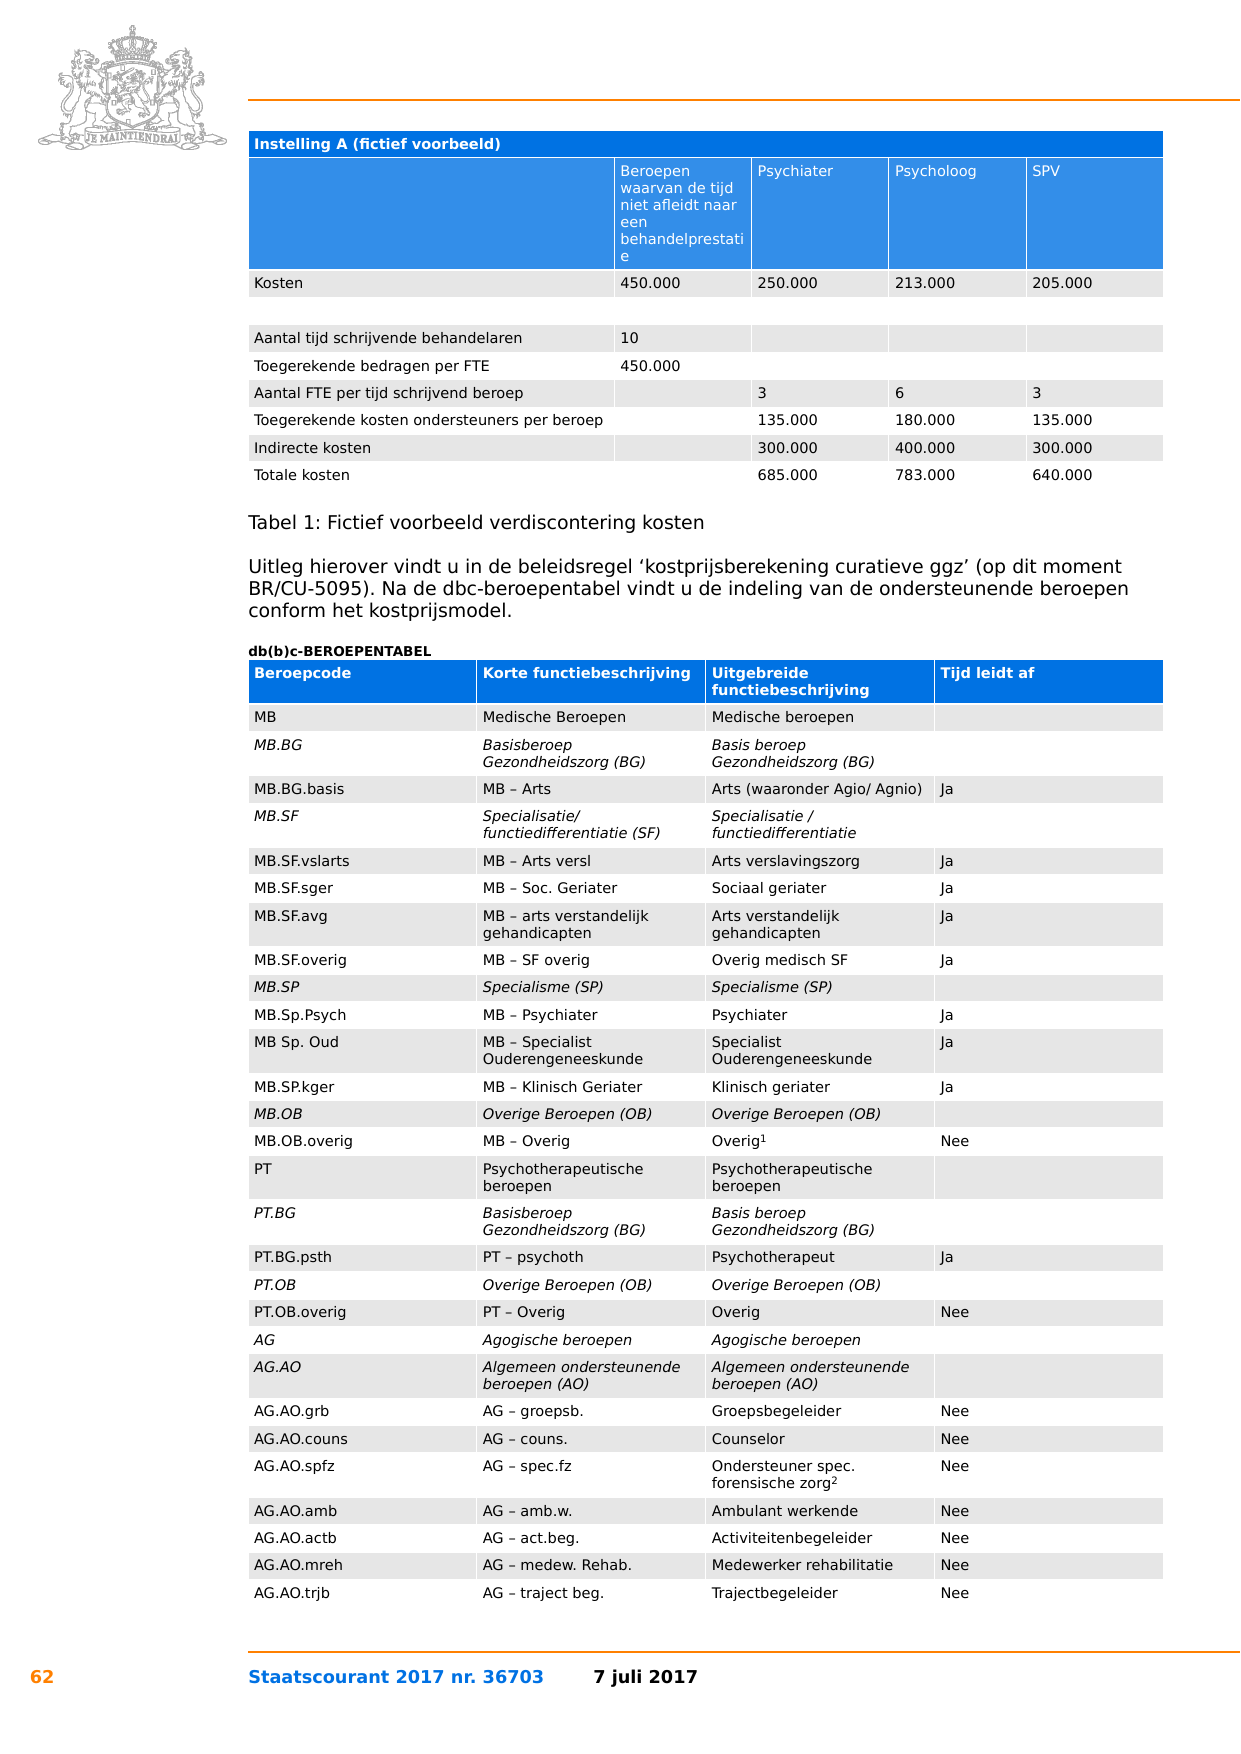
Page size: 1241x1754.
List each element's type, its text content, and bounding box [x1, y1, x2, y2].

table_cell Ja [935, 848, 1163, 874]
table_cell 135.000 [752, 408, 888, 434]
table_cell AG.AO.couns [249, 1426, 476, 1452]
table_cell 783.000 [889, 463, 1026, 489]
table_cell [249, 298, 614, 324]
table_cell MB.SF.overig [249, 947, 476, 973]
table_cell 640.000 [1027, 463, 1163, 489]
table_cell 10 [615, 325, 751, 352]
table_cell 300.000 [1027, 435, 1163, 461]
table_cell 180.000 [889, 408, 1026, 434]
table_cell AG.AO.grb [249, 1399, 476, 1425]
table_cell Toegerekende bedragen per FTE [249, 353, 614, 379]
table_cell Ja [935, 947, 1163, 973]
table_cell Algemeen ondersteunende beroepen (AO) [706, 1354, 934, 1398]
table_cell Nee [935, 1129, 1163, 1155]
table_cell Overige Beroepen (OB) [477, 1101, 705, 1127]
table_cell Ambulant werkende [706, 1498, 934, 1524]
table_cell [935, 1327, 1163, 1353]
table_cell MB [249, 705, 476, 731]
table_cell Psychiater [752, 158, 888, 269]
table_header db(b)c-BEROEPENTABEL [248, 643, 1163, 659]
table_cell Nee [935, 1580, 1163, 1606]
table_cell AG – traject beg. [477, 1580, 705, 1606]
table_cell Medewerker rehabilitatie [706, 1553, 934, 1579]
picture [38, 25, 227, 150]
text Uitleg hierover vindt u in de beleidsregel ‘kostprijsberekening curatieve ggz’ (op dit moment BR/CU-5095). Na de dbc-beroepentabel vindt u de indeling van de ondersteunende beroepen conform het kostprijsmodel. [248, 556, 1163, 621]
table_cell MB.SF.avg [249, 903, 476, 946]
table_cell MB.SF [249, 804, 476, 847]
table_cell [615, 298, 751, 324]
table_cell [935, 804, 1163, 847]
table_cell Korte functiebeschrijving [477, 660, 705, 703]
table_cell Ja [935, 903, 1163, 946]
table_cell Algemeen ondersteunende beroepen (AO) [477, 1354, 705, 1398]
table_cell Overige Beroepen (OB) [706, 1101, 934, 1127]
table_cell 300.000 [752, 435, 888, 461]
table_cell AG.AO [249, 1354, 476, 1398]
table_cell MB.OB.overig [249, 1129, 476, 1155]
table_cell AG.AO.mreh [249, 1553, 476, 1579]
table_cell [935, 1354, 1163, 1398]
table_cell Counselor [706, 1426, 934, 1452]
table_cell Ja [935, 1029, 1163, 1073]
table_cell Overige Beroepen (OB) [706, 1272, 934, 1298]
table_cell MB.SF.sger [249, 875, 476, 902]
table_cell Tijd leidt af [935, 660, 1163, 703]
table_cell MB – SF overig [477, 947, 705, 973]
table_cell Arts (waaronder Agio/ Agnio) [706, 776, 934, 803]
table_cell MB – Psychiater [477, 1002, 705, 1028]
table_cell Sociaal geriater [706, 875, 934, 902]
table_cell MB.SF.vslarts [249, 848, 476, 874]
table_cell [752, 353, 888, 379]
table_cell MB.BG [249, 732, 476, 775]
table_cell MB.BG.basis [249, 776, 476, 803]
table_cell Agogische beroepen [706, 1327, 934, 1353]
table_cell [935, 732, 1163, 775]
table_cell [615, 463, 751, 489]
table_cell Beroepcode [249, 660, 476, 703]
table_cell Uitgebreide functiebeschrijving [706, 660, 934, 703]
table_cell PT.BG.psth [249, 1245, 476, 1271]
table_cell MB – Soc. Geriater [477, 875, 705, 902]
table_cell Nee [935, 1525, 1163, 1552]
table_cell [889, 298, 1026, 324]
table_cell Overige Beroepen (OB) [477, 1272, 705, 1298]
table_cell [889, 353, 1026, 379]
table_cell Aantal tijd schrijvende behandelaren [249, 325, 614, 352]
table_cell MB.Sp.Psych [249, 1002, 476, 1028]
table_cell MB – Arts versl [477, 848, 705, 874]
table_cell Specialisme (SP) [706, 975, 934, 1001]
table_cell Klinisch geriater [706, 1074, 934, 1100]
table_cell AG – amb.w. [477, 1498, 705, 1524]
table_cell SPV [1027, 158, 1163, 269]
table_cell Ja [935, 875, 1163, 902]
table_cell 135.000 [1027, 408, 1163, 434]
table_cell Activiteitenbegeleider [706, 1525, 934, 1552]
table_cell [1027, 353, 1163, 379]
table_cell Nee [935, 1426, 1163, 1452]
table_cell Basis beroep Gezondheidszorg (BG) [706, 732, 934, 775]
table_cell MB – Klinisch Geriater [477, 1074, 705, 1100]
table_cell MB Sp. Oud [249, 1029, 476, 1073]
table_cell Nee [935, 1498, 1163, 1524]
table_cell Ja [935, 1074, 1163, 1100]
table_cell [935, 1101, 1163, 1127]
table_cell Medische beroepen [706, 705, 934, 731]
table_cell AG [249, 1327, 476, 1353]
table_cell [1027, 325, 1163, 352]
table_cell PT.OB [249, 1272, 476, 1298]
table_cell [249, 158, 614, 269]
table_cell 450.000 [615, 271, 751, 297]
table_cell 213.000 [889, 271, 1026, 297]
table_cell MB – arts verstandelijk gehandicapten [477, 903, 705, 946]
table_cell [935, 975, 1163, 1001]
table_cell [935, 1200, 1163, 1244]
table_cell MB – Arts [477, 776, 705, 803]
table_cell Arts verslavingszorg [706, 848, 934, 874]
table_cell Groepsbegeleider [706, 1399, 934, 1425]
table_cell AG.AO.spfz [249, 1454, 476, 1497]
table_cell MB.SP [249, 975, 476, 1001]
table_cell [615, 380, 751, 407]
table_cell AG – spec.fz [477, 1454, 705, 1497]
table_cell Psychiater [706, 1002, 934, 1028]
table_cell Totale kosten [249, 463, 614, 489]
table_cell AG.AO.actb [249, 1525, 476, 1552]
table_cell AG.AO.amb [249, 1498, 476, 1524]
table_cell Specialisatie/ functiedifferentiatie (SF) [477, 804, 705, 847]
table_cell AG – medew. Rehab. [477, 1553, 705, 1579]
table_cell MB.OB [249, 1101, 476, 1127]
table_cell [935, 1156, 1163, 1199]
table_cell 250.000 [752, 271, 888, 297]
table_header Instelling A (fictief voorbeeld) [249, 131, 1163, 157]
table_cell AG – couns. [477, 1426, 705, 1452]
table_cell [752, 298, 888, 324]
table_cell Basisberoep Gezondheidszorg (BG) [477, 732, 705, 775]
table_cell AG.AO.trjb [249, 1580, 476, 1606]
table_cell PT – psychoth [477, 1245, 705, 1271]
table_cell AG – act.beg. [477, 1525, 705, 1552]
table_cell Arts verstandelijk gehandicapten [706, 903, 934, 946]
table_cell Psycholoog [889, 158, 1026, 269]
table_cell Nee [935, 1454, 1163, 1497]
table_cell 6 [889, 380, 1026, 407]
table_cell [935, 705, 1163, 731]
table_cell Specialisme (SP) [477, 975, 705, 1001]
table_cell 3 [1027, 380, 1163, 407]
table_cell 3 [752, 380, 888, 407]
table_cell Aantal FTE per tijd schrijvend beroep [249, 380, 614, 407]
table_cell Basis beroep Gezondheidszorg (BG) [706, 1200, 934, 1244]
table_cell Nee [935, 1399, 1163, 1425]
table_cell 685.000 [752, 463, 888, 489]
text Tabel 1: Fictief voorbeeld verdiscontering kosten [248, 512, 1163, 534]
table_cell Nee [935, 1300, 1163, 1326]
table_cell PT.OB.overig [249, 1300, 476, 1326]
table_cell Ondersteuner spec. forensische zorg2 [706, 1454, 934, 1497]
table_cell [615, 435, 751, 461]
table_cell MB – Specialist Ouderengeneeskunde [477, 1029, 705, 1073]
table_cell Specialisatie / functiedifferentiatie [706, 804, 934, 847]
table_cell [752, 325, 888, 352]
table_cell Overig1 [706, 1129, 934, 1155]
table_cell [1027, 298, 1163, 324]
table_cell Specialist Ouderengeneeskunde [706, 1029, 934, 1073]
table_cell Psychotherapeutische beroepen [477, 1156, 705, 1199]
table_cell [615, 408, 751, 434]
table_cell Psychotherapeutische beroepen [706, 1156, 934, 1199]
table_cell 400.000 [889, 435, 1026, 461]
table_cell MB – Overig [477, 1129, 705, 1155]
table_cell 450.000 [615, 353, 751, 379]
table_cell Overig medisch SF [706, 947, 934, 973]
table_cell Trajectbegeleider [706, 1580, 934, 1606]
table_cell Ja [935, 1245, 1163, 1271]
table_cell [889, 325, 1026, 352]
table_cell Medische Beroepen [477, 705, 705, 731]
table_cell PT.BG [249, 1200, 476, 1244]
table_cell 205.000 [1027, 271, 1163, 297]
table_cell Ja [935, 1002, 1163, 1028]
table_cell Overig [706, 1300, 934, 1326]
table_cell Psychotherapeut [706, 1245, 934, 1271]
table_cell Beroepen waarvan de tijd niet afleidt naar een behandelprestatie [615, 158, 751, 269]
table_cell PT [249, 1156, 476, 1199]
table_cell MB.SP.kger [249, 1074, 476, 1100]
table_cell Indirecte kosten [249, 435, 614, 461]
table_cell PT – Overig [477, 1300, 705, 1326]
table_cell AG – groepsb. [477, 1399, 705, 1425]
table_cell Toegerekende kosten ondersteuners per beroep [249, 408, 614, 434]
table_cell Nee [935, 1553, 1163, 1579]
table_cell Basisberoep Gezondheidszorg (BG) [477, 1200, 705, 1244]
table_cell Ja [935, 776, 1163, 803]
table_cell [935, 1272, 1163, 1298]
table_cell Kosten [249, 271, 614, 297]
table_cell Agogische beroepen [477, 1327, 705, 1353]
